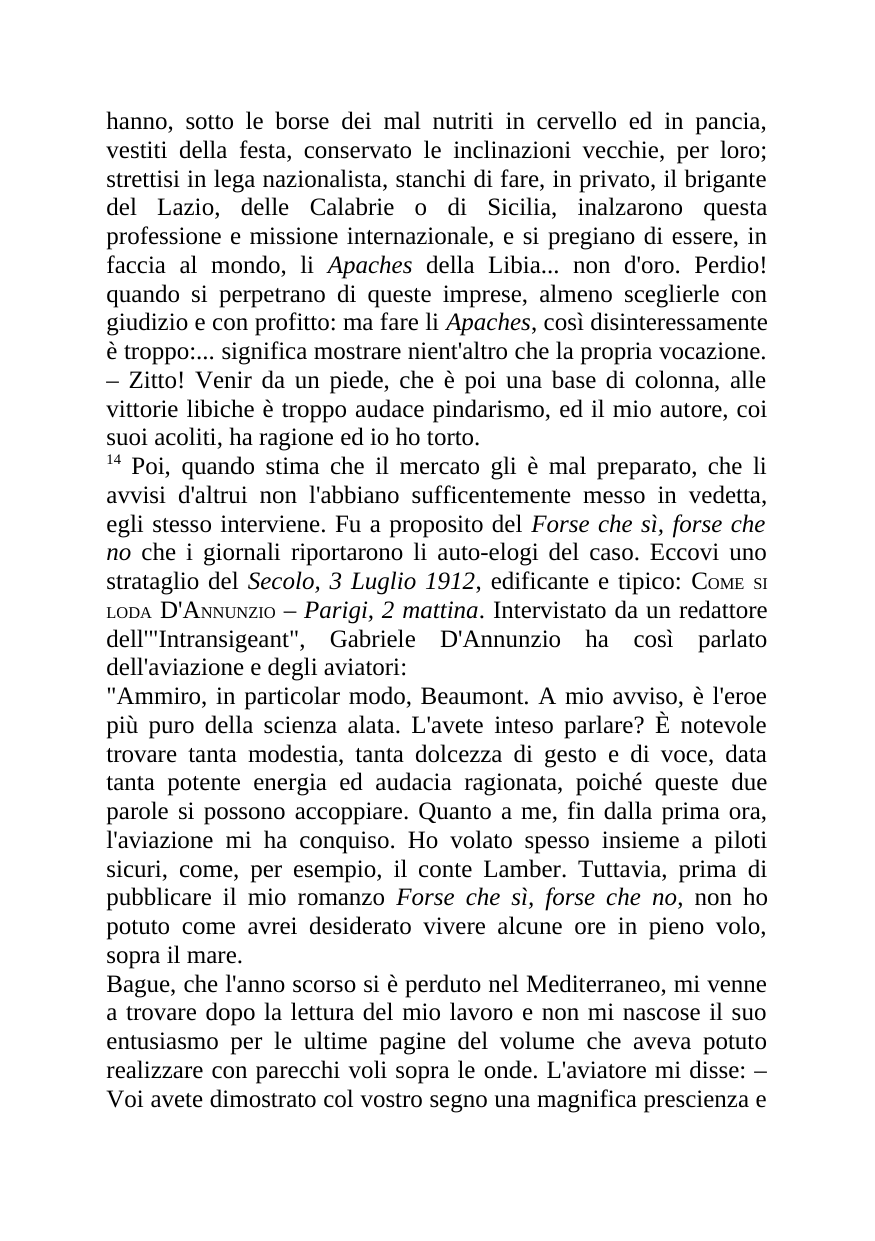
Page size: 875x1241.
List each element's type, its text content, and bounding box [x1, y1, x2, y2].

text Bague, che l'anno scorso si è perduto nel Mediterraneo, mi venne a trovare dopo la lettura del mio lavoro e non mi nascose il suo entusiasmo per le ultime pagine del volume che aveva potuto realizzare con parecchi voli sopra le onde. L'aviatore mi disse: – Voi avete dimostrato col vostro segno una magnifica prescienza e [106, 969, 768, 1112]
text "Ammiro, in particolar modo, Beaumont. A mio avviso, è l'eroe più puro della scienza alata. L'avete inteso parlare? È notevole trovare tanta modestia, tanta dolcezza di gesto e di voce, data tanta potente energia ed audacia ragionata, poiché queste due parole si possono accoppiare. Quanto a me, fin dalla prima ora, l'aviazione mi ha conquiso. Ho volato spesso insieme a piloti sicuri, come, per esempio, il conte Lamber. Tuttavia, prima di pubblicare il mio romanzo Forse che sì, forse che no, non ho potuto come avrei desiderato vivere alcune ore in pieno volo, sopra il mare. [106, 681, 768, 969]
text Poi, quando stima che il mercato gli è mal preparato, che li avvisi d'altrui non l'abbiano sufficentemente messo in vedetta, egli stesso interviene. Fu a proposito del Forse che sì, forse che no che i giornali riportarono li auto-elogi del caso. Eccovi uno strataglio del Secolo, 3 Luglio 1912, edificante e tipico: Come si loda D'Annunzio – Parigi, 2 mattina. Intervistato da un redattore dell'"Intransigeant", Gabriele D'Annunzio ha così parlato dell'aviazione e degli aviatori: [106, 451, 768, 681]
text hanno, sotto le borse dei mal nutriti in cervello ed in pancia, vestiti della festa, conservato le inclinazioni vecchie, per loro; strettisi in lega nazionalista, stanchi di fare, in privato, il brigante del Lazio, delle Calabrie o di Sicilia, inalzarono questa professione e missione internazionale, e si pregiano di essere, in faccia al mondo, li Apaches della Libia... non d'oro. Perdio! quando si perpetrano di queste imprese, almeno sceglierle con giudizio e con profitto: ma fare li Apaches, così disinteressamente è troppo:... significa mostrare nient'altro che la propria vocazione. – Zitto! Venir da un piede, che è poi una base di colonna, alle vittorie libiche è troppo audace pindarismo, ed il mio autore, coi suoi acoliti, ha ragione ed io ho torto. [106, 106, 768, 451]
